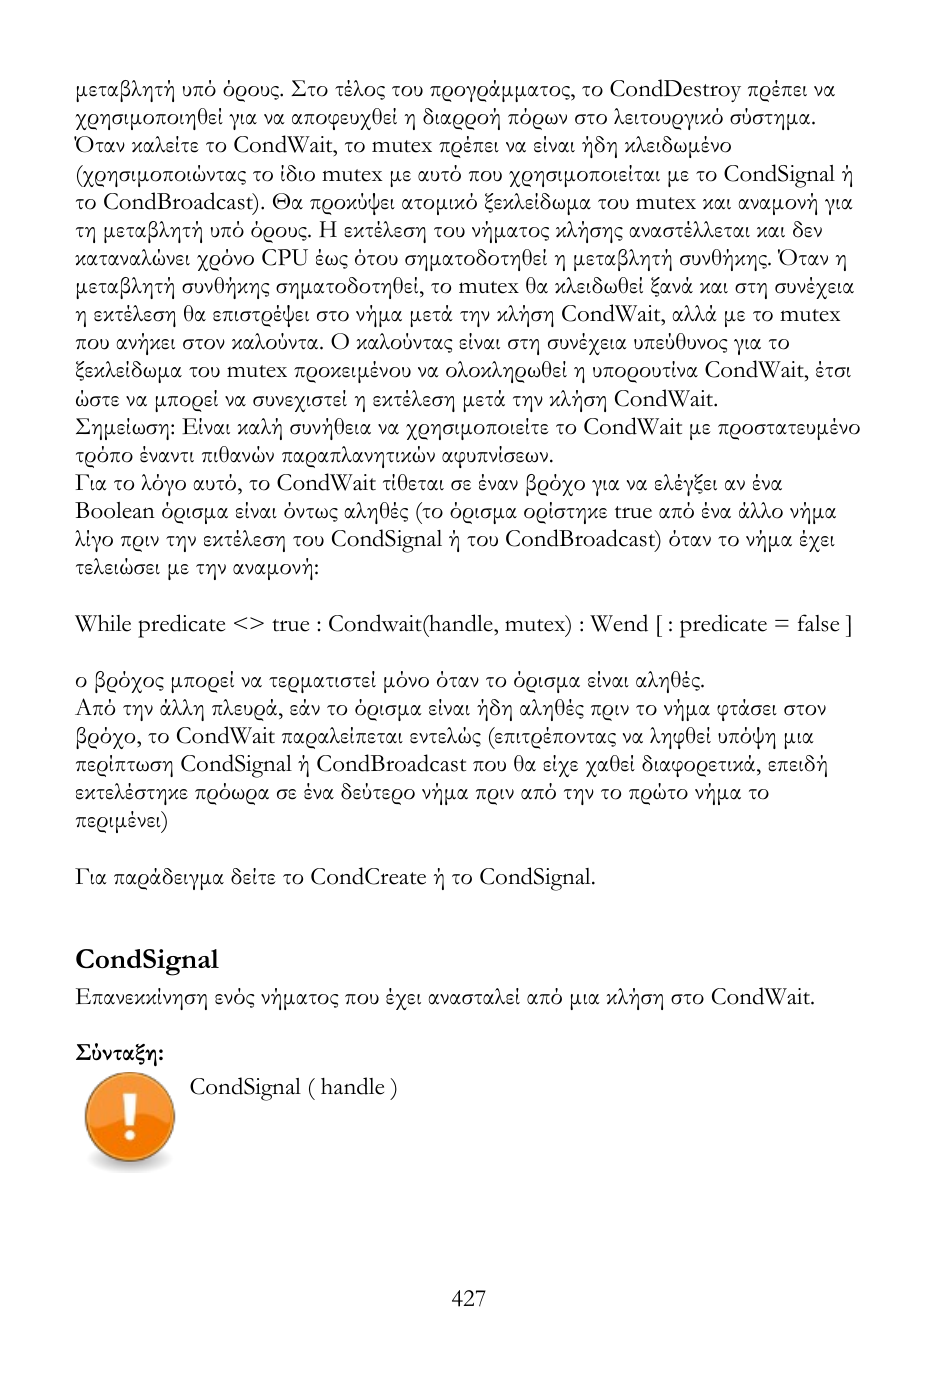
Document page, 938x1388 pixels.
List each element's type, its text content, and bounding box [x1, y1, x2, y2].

picture [79, 1072, 180, 1173]
text ο βρόχος μπορεί να τερματιστεί μόνο όταν το όρισμα είναι αληθές. [75, 666, 862, 694]
text While predicate <> true : Condwait(handle, mutex) : Wend [ : predicate = false ] [75, 609, 862, 637]
text Επανεκκίνηση ενός νήματος που έχει ανασταλεί από μια κλήση στο CondWait. [75, 983, 862, 1011]
subtitle CondSignal [75, 944, 862, 977]
text Για παράδειγμα δείτε το CondCreate ή το CondSignal. [75, 862, 862, 891]
text Σημείωση: Είναι καλή συνήθεια να χρησιμοποιείτε το CondWait με προστατευμένο τρόπο έναντι πιθανών παραπλανητικών αφυπνίσεων. [75, 412, 862, 469]
text Από την άλλη πλευρά, εάν το όρισμα είναι ήδη αληθές πριν το νήμα φτάσει στον βρόχο, το CondWait παραλείπεται εντελώς (επιτρέποντας να ληφθεί υπόψη μια περίπτωση CondSignal ή CondBroadcast που θα είχε χαθεί διαφορετικά, επειδή εκτελέστηκε πρόωρα σε ένα δεύτερο νήμα πριν από την το πρώτο νήμα το περιμένει) [75, 694, 862, 834]
text Όταν καλείτε το CondWait, το mutex πρέπει να είναι ήδη κλειδωμένο (χρησιμοποιώντας το ίδιο mutex με αυτό που χρησιμοποιείται με το CondSignal ή το CondBroadcast). Θα προκύψει ατομικό ξεκλείδωμα του mutex και αναμονή για τη μεταβλητή υπό όρους. Η εκτέλεση του νήματος κλήσης αναστέλλεται και δεν καταναλώνει χρόνο CPU έως ότου σηματοδοτηθεί η μεταβλητή συνθήκης. Όταν η μεταβλητή συνθήκης σηματοδοτηθεί, το mutex θα κλειδωθεί ξανά και στη συνέχεια η εκτέλεση θα επιστρέψει στο νήμα μετά την κλήση CondWait, αλλά με το mutex που ανήκει στον καλούντα. Ο καλούντας είναι στη συνέχεια υπεύθυνος για το ξεκλείδωμα του mutex προκειμένου να ολοκληρωθεί η υπορουτίνα CondWait, έτσι ώστε να μπορεί να συνεχιστεί η εκτέλεση μετά την κλήση CondWait. [75, 131, 862, 412]
table_header CondSignal ( handle ) [184, 1067, 863, 1207]
table_header [75, 1067, 183, 1207]
text Σύνταξη: [75, 1039, 862, 1067]
text Για το λόγο αυτό, το CondWait τίθεται σε έναν βρόχο για να ελέγξει αν ένα Boolean όρισμα είναι όντως αληθές (το όρισμα ορίστηκε true από ένα άλλο νήμα λίγο πριν την εκτέλεση του CondSignal ή του CondBroadcast) όταν το νήμα έχει τελειώσει με την αναμονή: [75, 469, 862, 581]
text μεταβλητή υπό όρους. Στο τέλος του προγράμματος, το CondDestroy πρέπει να χρησιμοποιηθεί για να αποφευχθεί η διαρροή πόρων στο λειτουργικό σύστημα. [75, 75, 862, 131]
